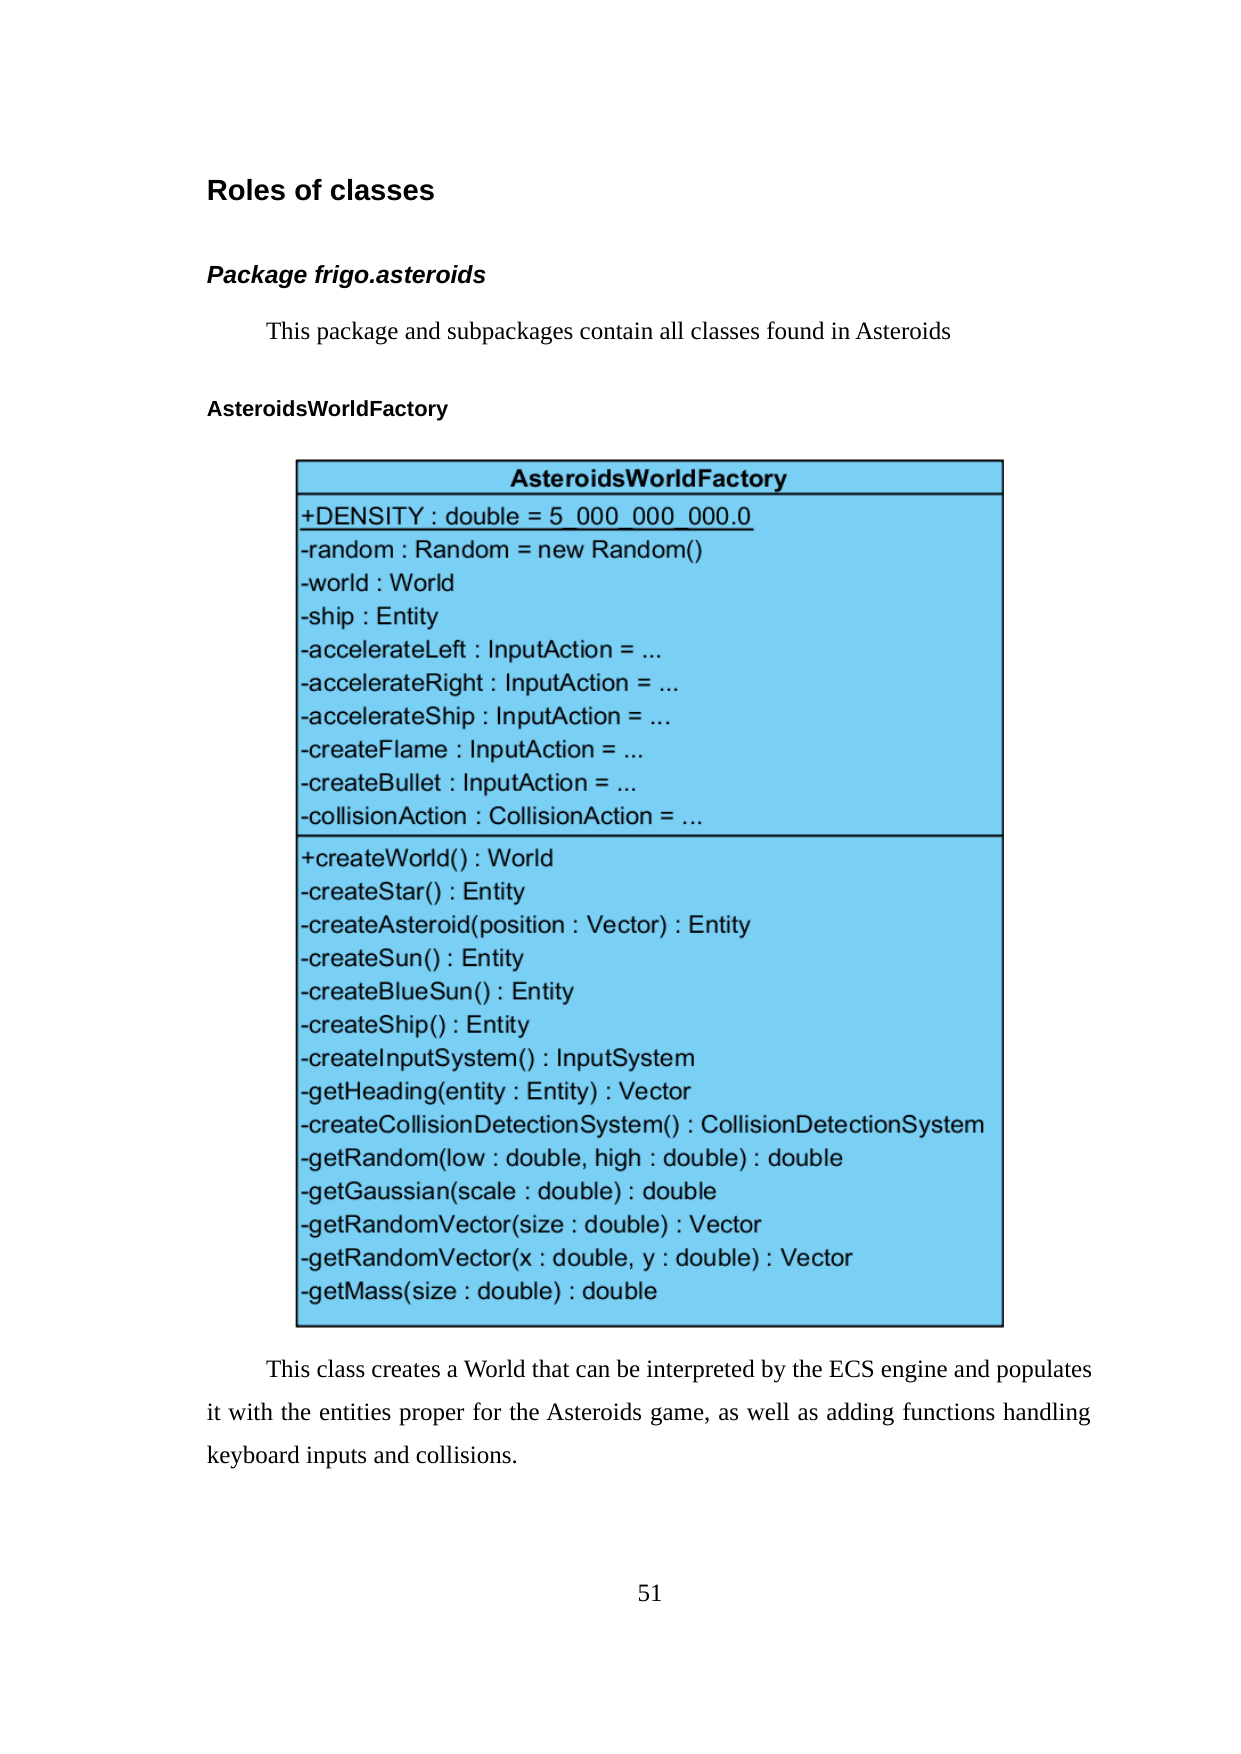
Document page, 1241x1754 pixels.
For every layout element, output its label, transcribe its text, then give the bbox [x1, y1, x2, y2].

picture [295, 459, 1004, 1328]
text This class creates a World that can be interpreted by the ECS engine and populates it with the entities proper for the Asteroids game, as well as adding functions handling keyboard inputs and collisions. [207, 1354, 1093, 1469]
subtitle Package frigo.asteroids [207, 260, 1093, 289]
subtitle Roles of classes [207, 173, 1093, 206]
subtitle AsteroidsWorldFactory [207, 396, 1093, 422]
text This package and subpackages contain all classes found in Asteroids [207, 316, 1093, 344]
